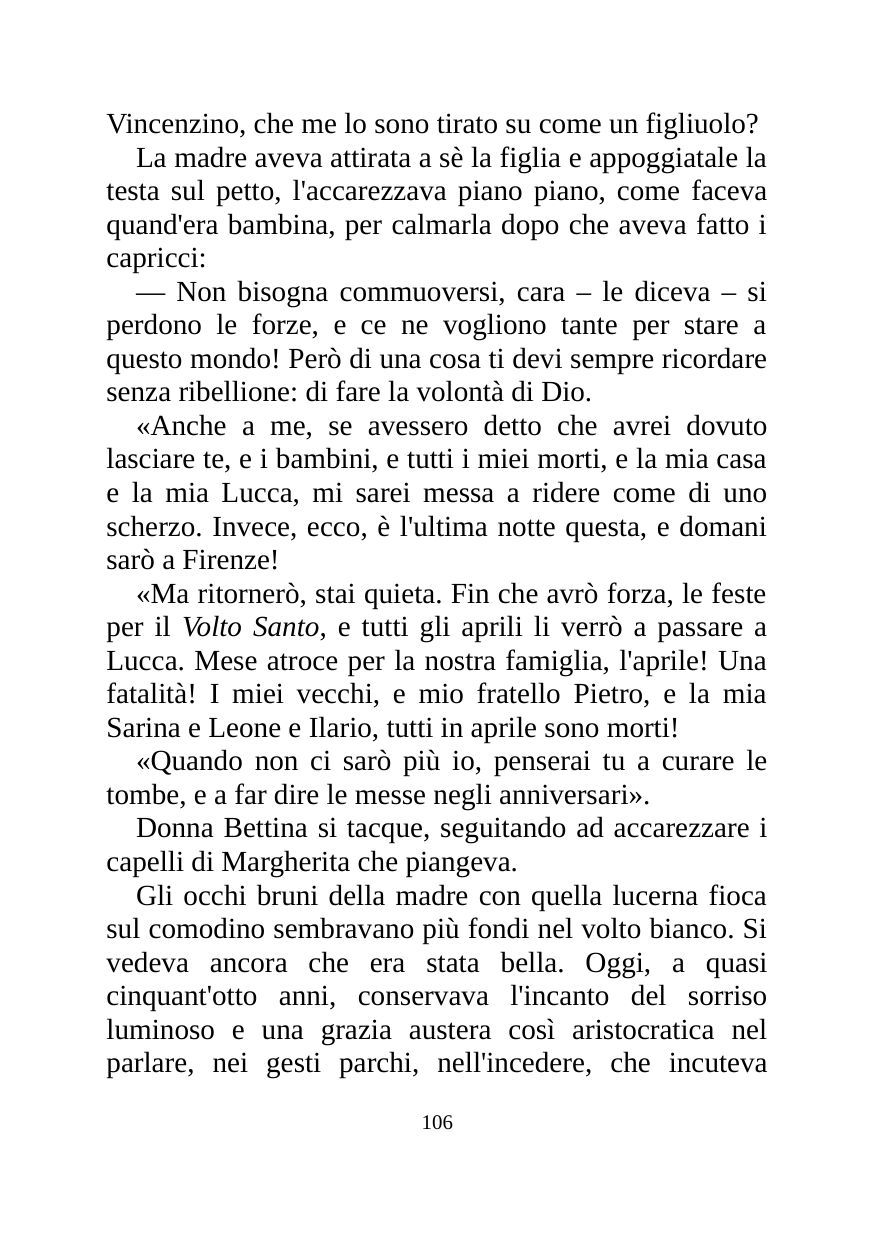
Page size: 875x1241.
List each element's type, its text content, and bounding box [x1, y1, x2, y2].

text Vincenzino, che me lo sono tirato su come un figliuolo? [106, 106, 768, 140]
text Donna Bettina si tacque, seguitando ad accarezzare i capelli di Margherita che piangeva. [106, 811, 768, 878]
text La madre aveva attirata a sè la figlia e appoggiatale la testa sul petto, l'accarezzava piano piano, come faceva quand'era bambina, per calmarla dopo che aveva fatto i capricci: [106, 140, 768, 274]
text «Ma ritornerò, stai quieta. Fin che avrò forza, le feste per il Volto Santo, e tutti gli aprili li verrò a passare a Lucca. Mese atroce per la nostra famiglia, l'aprile! Una fatalità! I miei vecchi, e mio fratello Pietro, e la mia Sarina e Leone e Ilario, tutti in aprile sono morti! [106, 576, 768, 743]
text «Anche a me, se avessero detto che avrei dovuto lasciare te, e i bambini, e tutti i miei morti, e la mia casa e la mia Lucca, mi sarei messa a ridere come di uno scherzo. Invece, ecco, è l'ultima notte questa, e domani sarò a Firenze! [106, 408, 768, 576]
text «Quando non ci sarò più io, penserai tu a curare le tombe, e a far dire le messe negli anniversari». [106, 743, 768, 811]
text Gli occhi bruni della madre con quella lucerna fioca sul comodino sembravano più fondi nel volto bianco. Si vedeva ancora che era stata bella. Oggi, a quasi cinquant'otto anni, conservava l'incanto del sorriso luminoso e una grazia austera così aristocratica nel parlare, nei gesti parchi, nell'incedere, che incuteva [106, 878, 768, 1079]
text — Non bisogna commuoversi, cara – le diceva – si perdono le forze, e ce ne vogliono tante per stare a questo mondo! Però di una cosa ti devi sempre ricordare senza ribellione: di fare la volontà di Dio. [106, 274, 768, 408]
